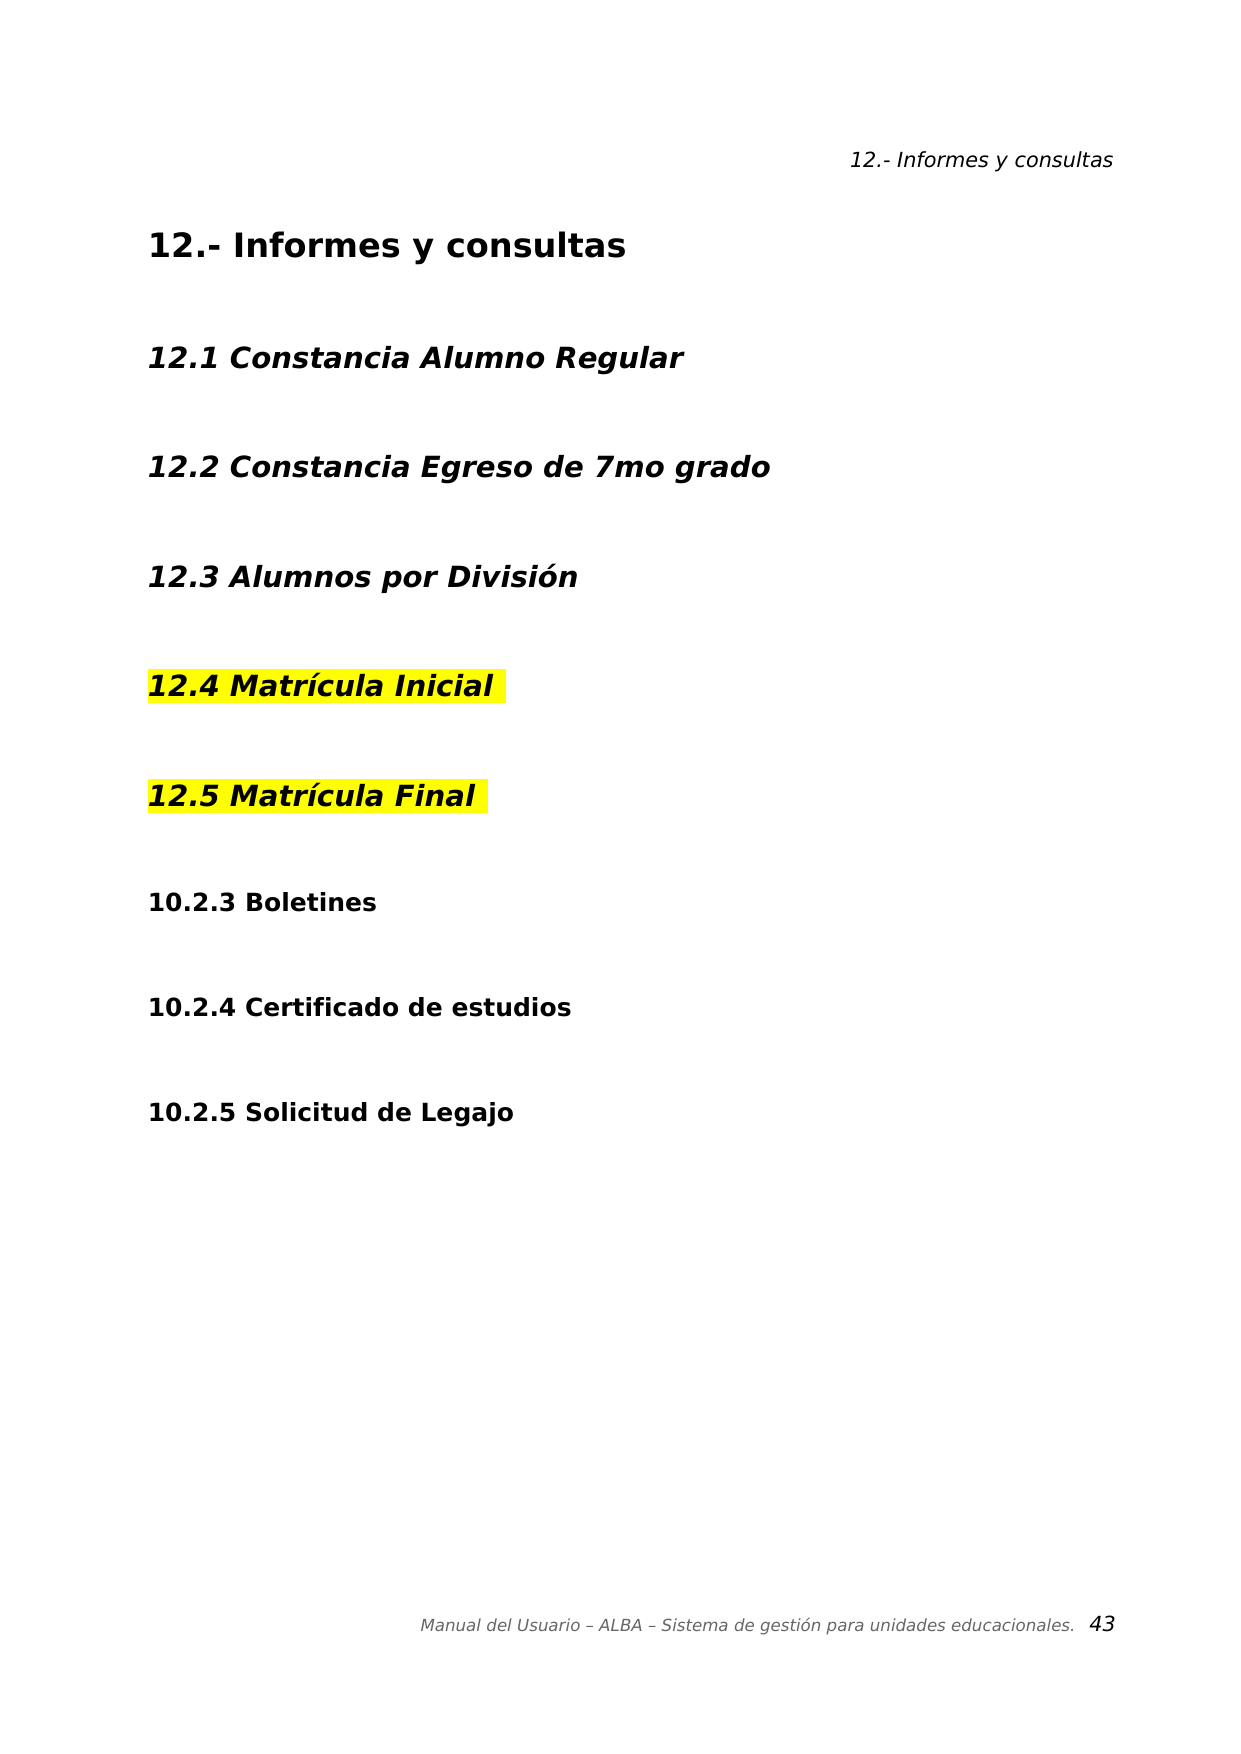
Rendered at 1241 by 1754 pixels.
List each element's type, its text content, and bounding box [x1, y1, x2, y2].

subtitle 12.4 Matrícula Inicial [148, 669, 1122, 703]
subtitle 12.- Informes y consultas [148, 226, 1122, 265]
subtitle 10.2.3 Boletines [148, 888, 1122, 917]
subtitle 10.2.5 Solicitud de Legajo [148, 1098, 1122, 1127]
subtitle 12.2 Constancia Egreso de 7mo grado [148, 450, 1122, 484]
subtitle 12.1 Constancia Alumno Regular [148, 341, 1122, 375]
subtitle 12.3 Alumnos por División [148, 560, 1122, 594]
subtitle 12.5 Matrícula Final [148, 779, 1122, 813]
subtitle 10.2.4 Certificado de estudios [148, 993, 1122, 1022]
